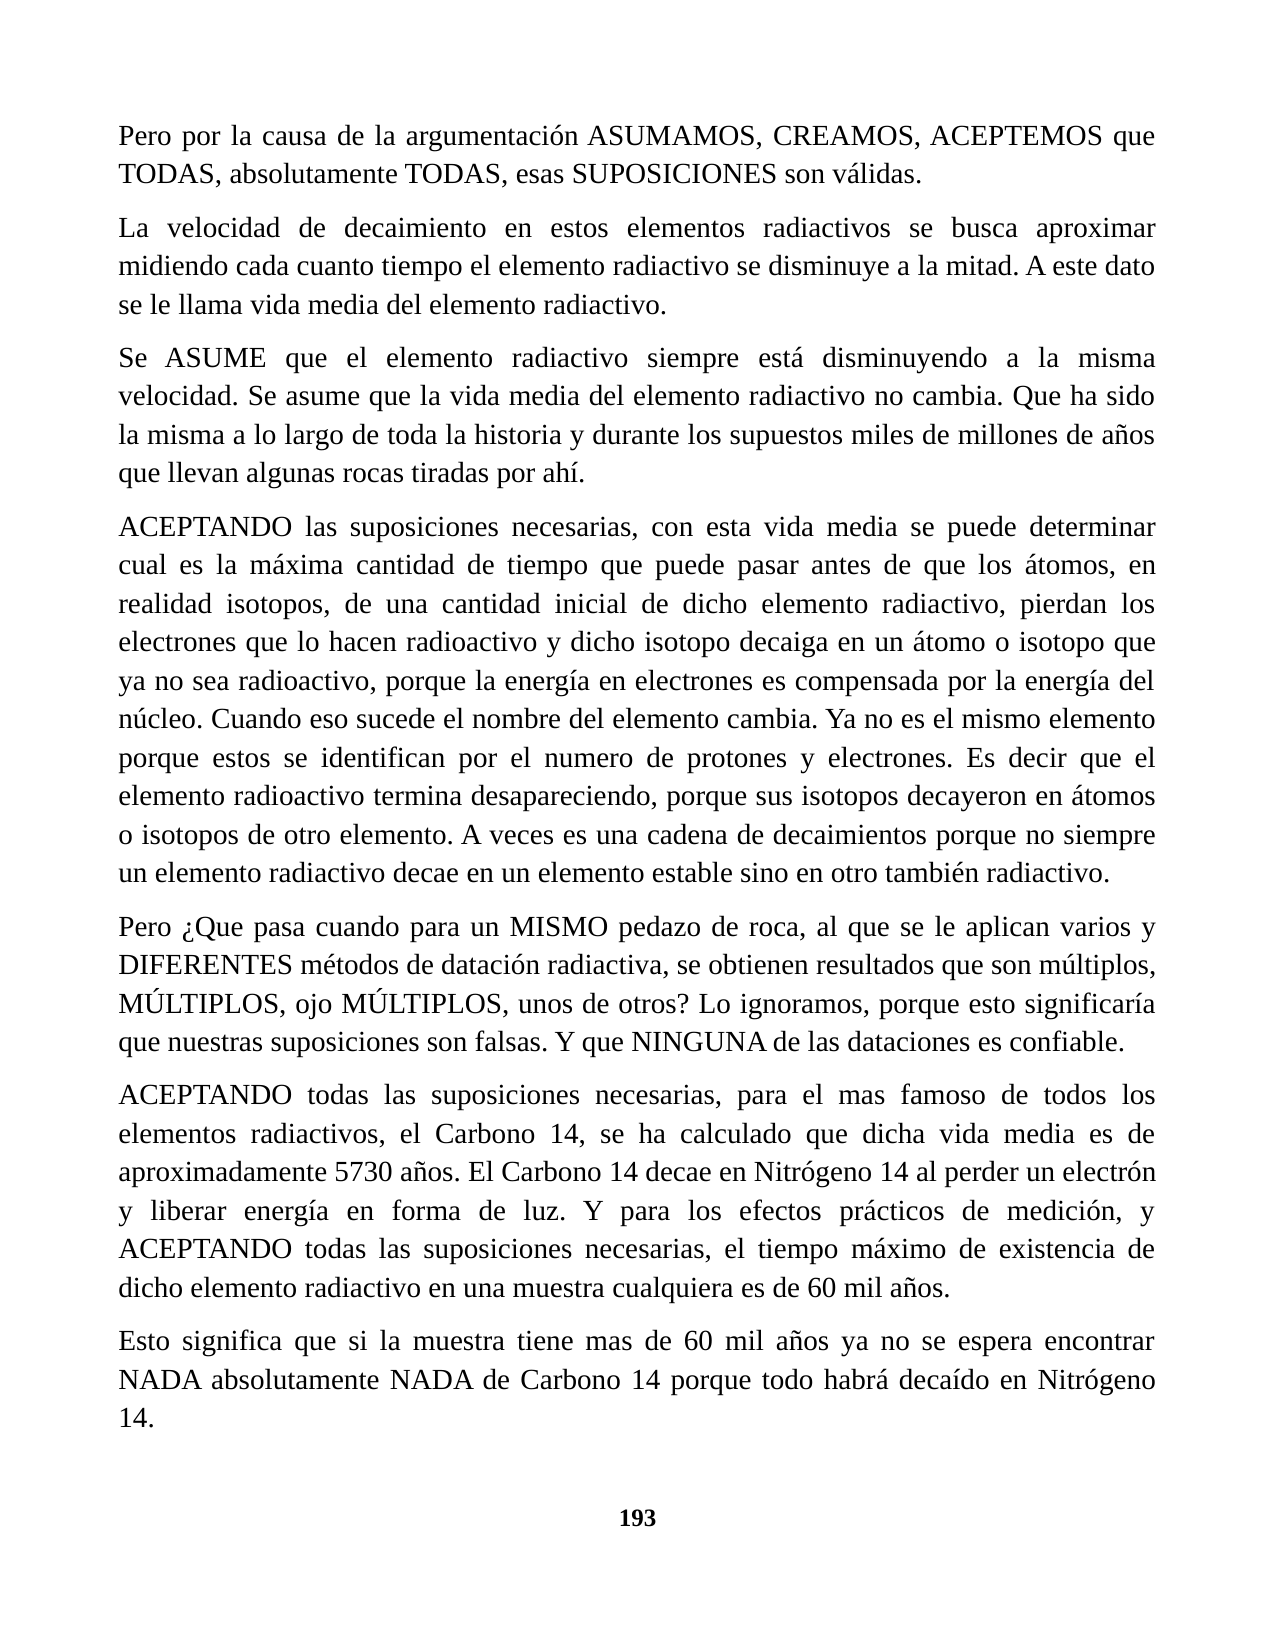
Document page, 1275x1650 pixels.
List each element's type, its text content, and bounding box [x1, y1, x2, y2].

text ACEPTANDO las suposiciones necesarias, con esta vida media se puede determinar cual es la máxima cantidad de tiempo que puede pasar antes de que los átomos, en realidad isotopos, de una cantidad inicial de dicho elemento radiactivo, pierdan los electrones que lo hacen radioactivo y dicho isotopo decaiga en un átomo o isotopo que ya no sea radioactivo, porque la energía en electrones es compensada por la energía del núcleo. Cuando eso sucede el nombre del elemento cambia. Ya no es el mismo elemento porque estos se identifican por el numero de protones y electrones. Es decir que el elemento radioactivo termina desapareciendo, porque sus isotopos decayeron en átomos o isotopos de otro elemento. A veces es una cadena de decaimientos porque no siempre un elemento radiactivo decae en un elemento estable sino en otro también radiactivo. [118, 509, 1157, 889]
text La velocidad de decaimiento en estos elementos radiactivos se busca aproximar midiendo cada cuanto tiempo el elemento radiactivo se disminuye a la mitad. A este dato se le llama vida media del elemento radiactivo. [118, 210, 1157, 320]
text ACEPTANDO todas las suposiciones necesarias, para el mas famoso de todos los elementos radiactivos, el Carbono 14, se ha calculado que dicha vida media es de aproximadamente 5730 años. El Carbono 14 decae en Nitrógeno 14 al perder un electrón y liberar energía en forma de luz. Y para los efectos prácticos de medición, y ACEPTANDO todas las suposiciones necesarias, el tiempo máximo de existencia de dicho elemento radiactivo en una muestra cualquiera es de 60 mil años. [118, 1077, 1157, 1304]
text Pero ¿Que pasa cuando para un MISMO pedazo de roca, al que se le aplican varios y DIFERENTES métodos de datación radiactiva, se obtienen resultados que son múltiplos, MÚLTIPLOS, ojo MÚLTIPLOS, unos de otros? Lo ignoramos, porque esto significaría que nuestras suposiciones son falsas. Y que NINGUNA de las dataciones es confiable. [118, 909, 1157, 1058]
text Esto significa que si la muestra tiene mas de 60 mil años ya no se espera encontrar NADA absolutamente NADA de Carbono 14 porque todo habrá decaído en Nitrógeno 14. [118, 1323, 1157, 1434]
text Se ASUME que el elemento radiactivo siempre está disminuyendo a la misma velocidad. Se asume que la vida media del elemento radiactivo no cambia. Que ha sido la misma a lo largo de toda la historia y durante los supuestos miles de millones de años que llevan algunas rocas tiradas por ahí. [118, 340, 1157, 489]
text Pero por la causa de la argumentación ASUMAMOS, CREAMOS, ACEPTEMOS que TODAS, absolutamente TODAS, esas SUPOSICIONES son válidas. [118, 118, 1157, 190]
